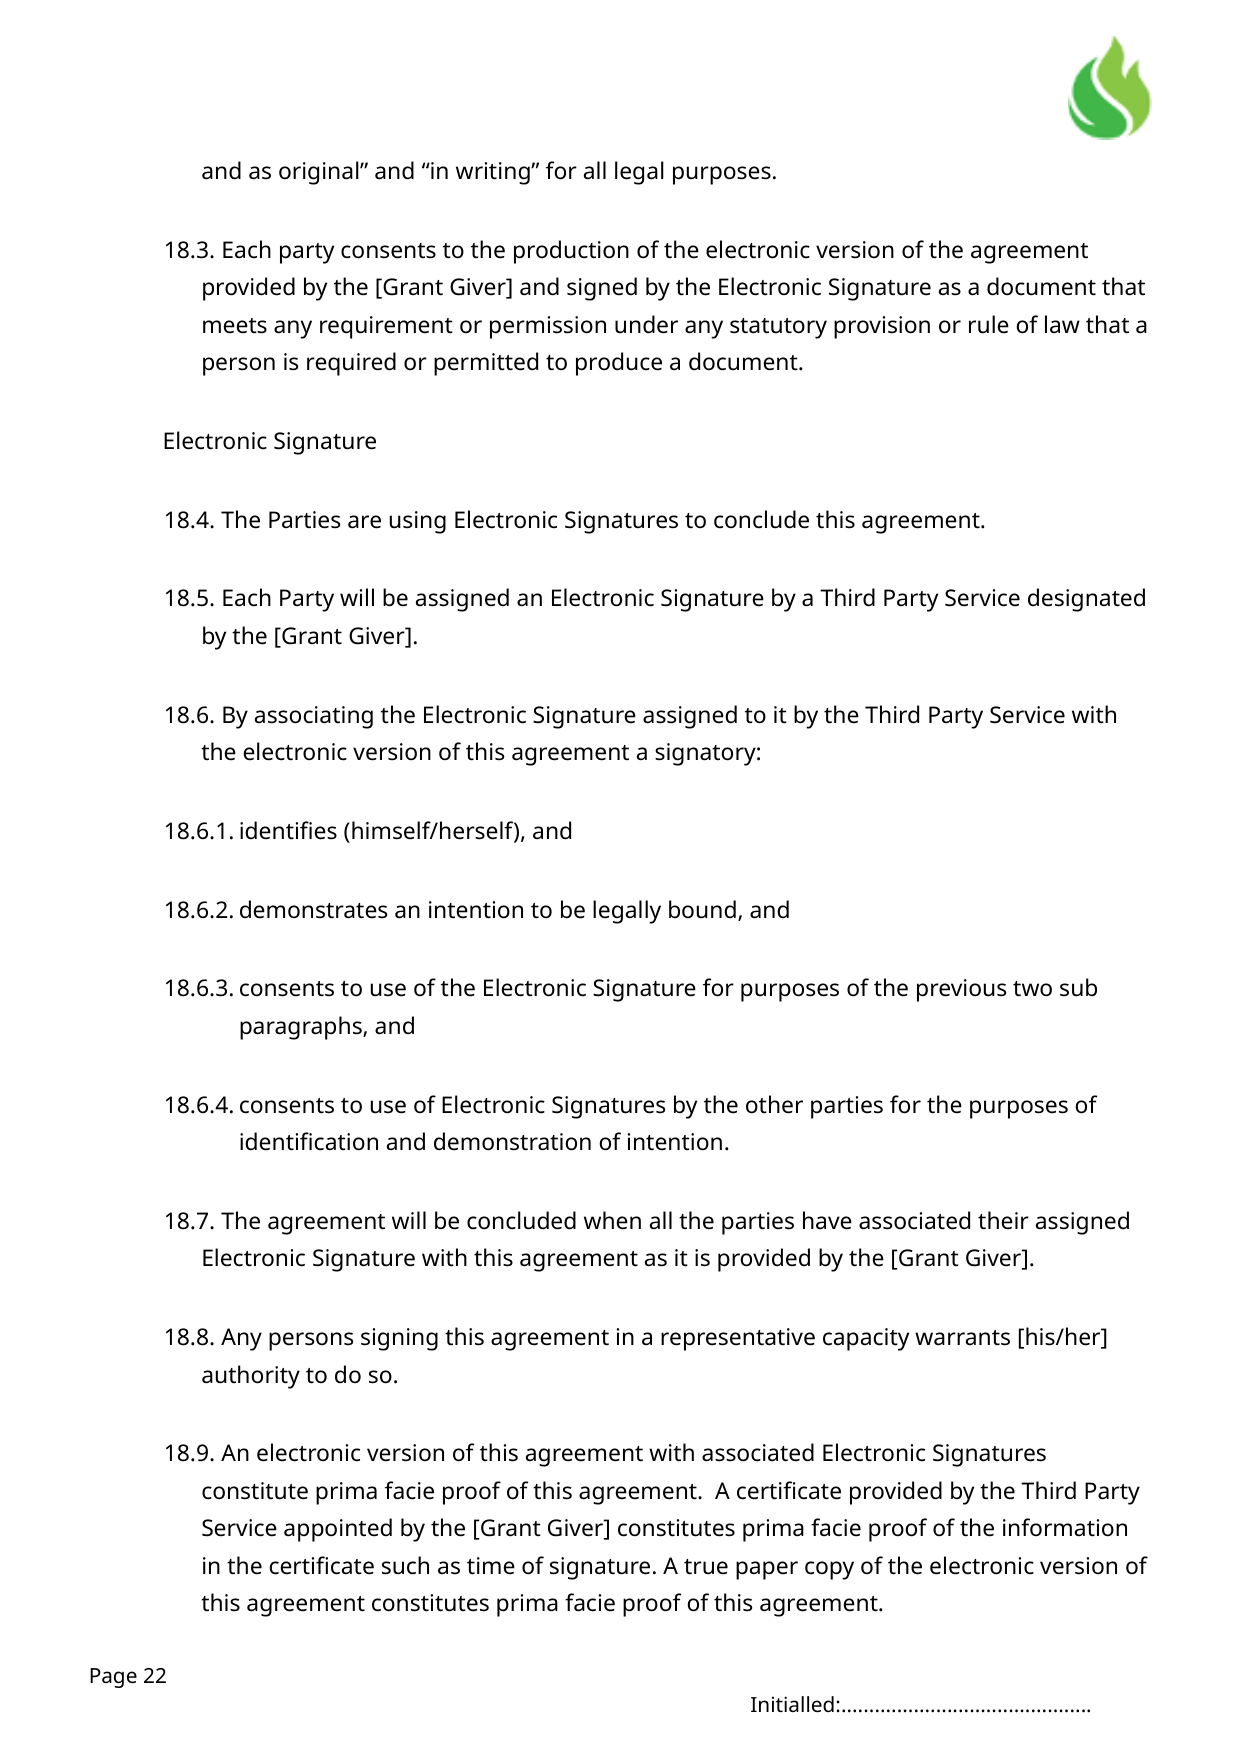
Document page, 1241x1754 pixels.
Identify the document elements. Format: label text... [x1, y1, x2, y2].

subtitle Any persons signing this agreement in a representative capacity warrants [his/her] authority to do so. [163, 1321, 1152, 1390]
subtitle Each Party will be assigned an Electronic Signature by a Third Party Service designated by the [Grant Giver]. [163, 582, 1152, 651]
subtitle identifies (himself/herself), and [163, 815, 1152, 846]
subtitle and as original” and “in writing” for all legal purposes. [163, 155, 1152, 186]
subtitle consents to use of the Electronic Signature for purposes of the previous two sub paragraphs, and [163, 972, 1152, 1041]
subtitle By associating the Electronic Signature assigned to it by the Third Party Service with the electronic version of this agreement a signatory: [163, 698, 1152, 767]
subtitle demonstrates an intention to be legally bound, and [163, 893, 1152, 925]
subtitle The agreement will be concluded when all the parties have associated their assigned Electronic Signature with this agreement as it is provided by the [Grant Giver]. [163, 1205, 1152, 1273]
subtitle consents to use of Electronic Signatures by the other parties for the purposes of identification and demonstration of intention. [163, 1088, 1152, 1157]
picture [1089, 35, 1152, 114]
subtitle Each party consents to the production of the electronic version of the agreement provided by the [Grant Giver] and signed by the Electronic Signature as a document that meets any requirement or permission under any statutory provision or rule of law that a person is required or permitted to produce a document. [163, 233, 1152, 377]
subtitle Electronic Signature [162, 425, 1152, 456]
subtitle The Parties are using Electronic Signatures to conclude this agreement. [163, 503, 1152, 535]
subtitle An electronic version of this agreement with associated Electronic Signatures constitute prima facie proof of this agreement. A certificate provided by the Third Party Service appointed by the [Grant Giver] constitutes prima facie proof of the information in the certificate such as time of signature. A true paper copy of the electronic version of this agreement constitutes prima facie proof of this agreement. [163, 1437, 1152, 1618]
